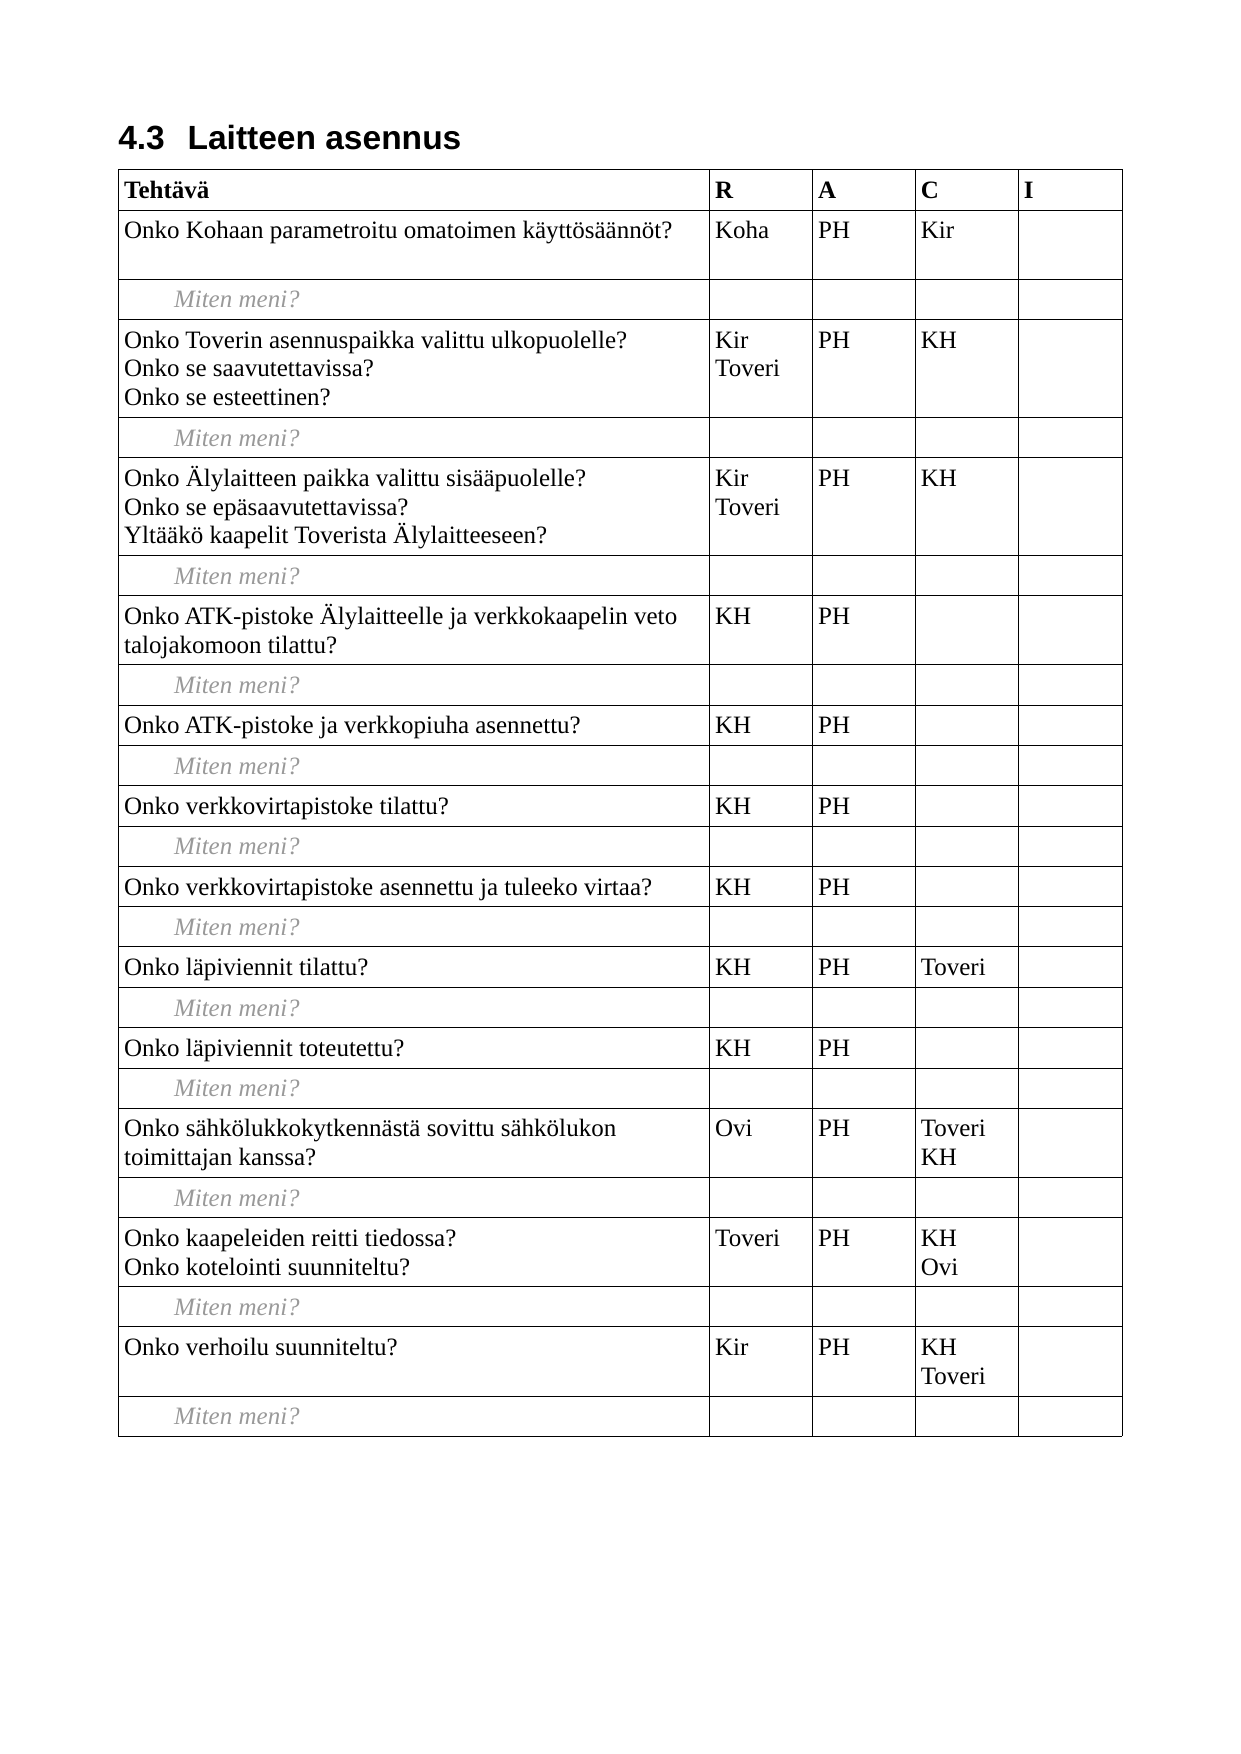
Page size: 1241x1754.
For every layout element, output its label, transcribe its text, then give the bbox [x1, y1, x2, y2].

table_cell Miten meni? [119, 907, 709, 946]
table_cell Miten meni? [119, 988, 709, 1027]
table_cell Onko läpiviennit tilattu? [119, 947, 709, 987]
table_cell [1019, 1287, 1122, 1326]
table_cell [1019, 596, 1122, 664]
table_cell [813, 988, 915, 1027]
table_cell KH [710, 596, 812, 664]
table_cell PH [813, 1109, 915, 1177]
table_cell Miten meni? [119, 746, 709, 785]
table_cell [710, 827, 812, 866]
table_cell [1019, 665, 1122, 704]
table_cell KH [710, 867, 812, 906]
table_cell [916, 280, 1018, 319]
table_cell [916, 786, 1018, 826]
table_cell [916, 827, 1018, 866]
table_cell Miten meni? [119, 665, 709, 704]
table_cell Miten meni? [119, 418, 709, 457]
table_cell [916, 596, 1018, 664]
table_cell KH [710, 1028, 812, 1067]
table_cell [710, 1397, 812, 1436]
table_cell PH [813, 786, 915, 826]
table_cell Miten meni? [119, 280, 709, 319]
table_cell [916, 988, 1018, 1027]
table_cell Kir [710, 1327, 812, 1396]
table_cell PH [813, 1218, 915, 1286]
table_cell [1019, 211, 1122, 279]
table_cell Miten meni? [119, 556, 709, 595]
table_cell [710, 665, 812, 704]
table_header R [710, 170, 812, 209]
table_cell [710, 556, 812, 595]
table_cell Onko verhoilu suunniteltu? [119, 1327, 709, 1396]
table_cell [813, 1397, 915, 1436]
table_cell Kir [916, 211, 1018, 279]
table_cell [916, 706, 1018, 745]
table_cell KH [710, 706, 812, 745]
table_cell [916, 1028, 1018, 1067]
table_cell [813, 1178, 915, 1217]
table_cell [916, 556, 1018, 595]
table_cell [916, 665, 1018, 704]
table_cell [1019, 1218, 1122, 1286]
table_cell Kir Toveri [710, 458, 812, 555]
table_cell [813, 665, 915, 704]
table_cell [1019, 907, 1122, 946]
table_cell KH [710, 947, 812, 987]
table_cell [1019, 867, 1122, 906]
table_cell [916, 418, 1018, 457]
table_header C [916, 170, 1018, 209]
table_cell [916, 1178, 1018, 1217]
table_cell [710, 418, 812, 457]
table_cell [813, 907, 915, 946]
table_cell [1019, 1109, 1122, 1177]
table_cell [813, 827, 915, 866]
table_cell Koha [710, 211, 812, 279]
table_cell Miten meni? [119, 1397, 709, 1436]
table_cell PH [813, 706, 915, 745]
table_cell PH [813, 211, 915, 279]
table_cell [710, 1178, 812, 1217]
table_cell [916, 867, 1018, 906]
table_cell Miten meni? [119, 827, 709, 866]
table_cell PH [813, 1327, 915, 1396]
table_cell [1019, 1069, 1122, 1108]
table_cell [1019, 786, 1122, 826]
table_cell [1019, 320, 1122, 417]
table_cell Toveri [916, 947, 1018, 987]
table_cell Ovi [710, 1109, 812, 1177]
table_cell [813, 418, 915, 457]
table_cell Toveri KH [916, 1109, 1018, 1177]
table_cell [1019, 746, 1122, 785]
table_cell PH [813, 947, 915, 987]
table_header A [813, 170, 915, 209]
table_cell Onko ATK-pistoke ja verkkopiuha asennettu? [119, 706, 709, 745]
table_cell [813, 556, 915, 595]
table_cell PH [813, 320, 915, 417]
table_cell [1019, 556, 1122, 595]
table_cell [916, 1069, 1018, 1108]
table_cell Onko ATK-pistoke Älylaitteelle ja verkkokaapelin veto talojakomoon tilattu? [119, 596, 709, 664]
table_cell [916, 1287, 1018, 1326]
table_cell Onko läpiviennit toteutettu? [119, 1028, 709, 1067]
table_cell Miten meni? [119, 1069, 709, 1108]
table_cell Onko verkkovirtapistoke tilattu? [119, 786, 709, 826]
table_cell [710, 1287, 812, 1326]
table_cell Onko sähkölukkokytkennästä sovittu sähkölukon toimittajan kanssa? [119, 1109, 709, 1177]
table_cell [916, 746, 1018, 785]
table_cell [1019, 280, 1122, 319]
table_cell [1019, 458, 1122, 555]
table_cell [1019, 947, 1122, 987]
table_cell [813, 280, 915, 319]
table_cell PH [813, 1028, 915, 1067]
table_cell KH [710, 786, 812, 826]
table_cell [1019, 418, 1122, 457]
table_cell [710, 988, 812, 1027]
table_cell [1019, 1028, 1122, 1067]
table_cell [813, 1287, 915, 1326]
table_cell [813, 1069, 915, 1108]
table_cell KH Ovi [916, 1218, 1018, 1286]
table_cell [710, 1069, 812, 1108]
table_cell Miten meni? [119, 1178, 709, 1217]
subtitle Laitteen asennus [118, 118, 1122, 157]
table_cell KH [916, 320, 1018, 417]
table_cell [710, 280, 812, 319]
table_cell [1019, 706, 1122, 745]
table_cell [1019, 827, 1122, 866]
table_cell [1019, 988, 1122, 1027]
table_cell [813, 746, 915, 785]
table_header I [1019, 170, 1122, 209]
table_cell Onko Kohaan parametroitu omatoimen käyttösäännöt? [119, 211, 709, 279]
table_cell Onko kaapeleiden reitti tiedossa? Onko kotelointi suunniteltu? [119, 1218, 709, 1286]
table_cell Onko Älylaitteen paikka valittu sisääpuolelle? Onko se epäsaavutettavissa? Yltääkö kaapelit Toverista Älylaitteeseen? [119, 458, 709, 555]
table_cell Kir Toveri [710, 320, 812, 417]
table_cell Onko verkkovirtapistoke asennettu ja tuleeko virtaa? [119, 867, 709, 906]
table_header Tehtävä [119, 170, 709, 209]
table_cell Toveri [710, 1218, 812, 1286]
table_cell [916, 1397, 1018, 1436]
table_cell KH Toveri [916, 1327, 1018, 1396]
table_cell Onko Toverin asennuspaikka valittu ulkopuolelle? Onko se saavutettavissa? Onko se esteettinen? [119, 320, 709, 417]
table_cell Miten meni? [119, 1287, 709, 1326]
table_cell [710, 746, 812, 785]
table_cell PH [813, 458, 915, 555]
table_cell [1019, 1178, 1122, 1217]
table_cell KH [916, 458, 1018, 555]
table_cell [916, 907, 1018, 946]
table_cell [1019, 1327, 1122, 1396]
table_cell PH [813, 867, 915, 906]
table_cell PH [813, 596, 915, 664]
table_cell [1019, 1397, 1122, 1436]
table_cell [710, 907, 812, 946]
